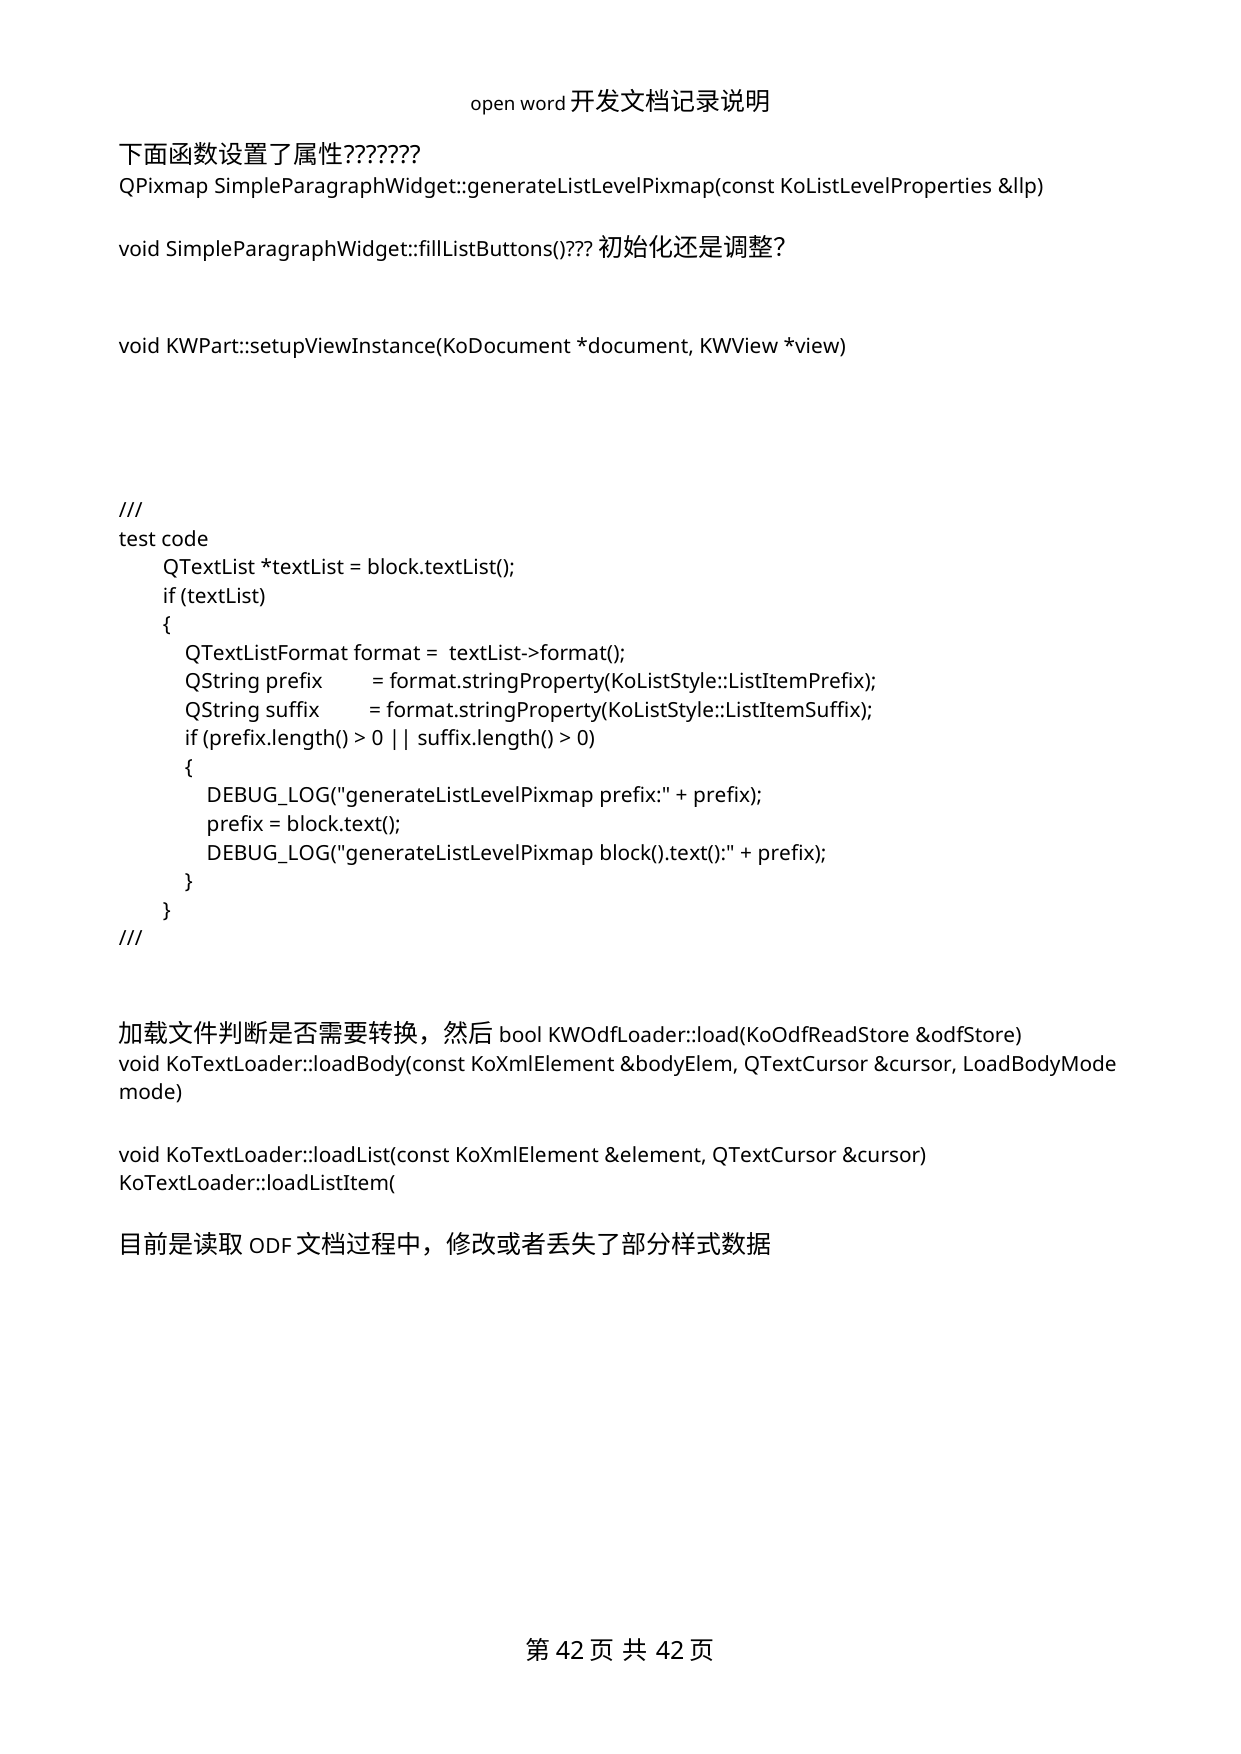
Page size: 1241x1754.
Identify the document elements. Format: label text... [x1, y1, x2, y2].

text DEBUG_LOG("generateListLevelPixmap prefix:" + prefix); [119, 780, 1121, 809]
text } [119, 866, 1121, 894]
text void KWPart::setupViewInstance(KoDocument *document, KWView *view) [119, 331, 1121, 359]
text prefix = block.text(); [119, 809, 1121, 837]
text { [119, 752, 1121, 780]
text /// [119, 495, 1121, 523]
text void SimpleParagraphWidget::fillListButtons()??? 初始化还是调整？ [119, 234, 1121, 263]
text QTextListFormat format = textList->format(); [119, 638, 1121, 666]
text QString suffix = format.stringProperty(KoListStyle::ListItemSuffix); [119, 695, 1121, 723]
text void KoTextLoader::loadList(const KoXmlElement &element, QTextCursor &cursor) [119, 1140, 1121, 1168]
text DEBUG_LOG("generateListLevelPixmap block().text():" + prefix); [119, 837, 1121, 866]
text test code [119, 523, 1121, 552]
text if (textList) [119, 581, 1121, 609]
text { [119, 609, 1121, 638]
text void KoTextLoader::loadBody(const KoXmlElement &bodyElem, QTextCursor &cursor, LoadBodyMode mode) [119, 1049, 1121, 1106]
text QString prefix = format.stringProperty(KoListStyle::ListItemPrefix); [119, 666, 1121, 695]
text } [119, 894, 1121, 923]
text 目前是读取ODF文档过程中，修改或者丢失了部分样式数据 [119, 1231, 1121, 1260]
text 下面函数设置了属性??????? [119, 137, 1121, 171]
text if (prefix.length() > 0 || suffix.length() > 0) [119, 723, 1121, 752]
text QPixmap SimpleParagraphWidget::generateListLevelPixmap(const KoListLevelProperties &llp) [119, 171, 1121, 200]
text 加载文件判断是否需要转换，然后bool KWOdfLoader::load(KoOdfReadStore &odfStore) [119, 1019, 1121, 1049]
text KoTextLoader::loadListItem( [119, 1168, 1121, 1197]
text /// [119, 923, 1121, 952]
text QTextList *textList = block.textList(); [119, 552, 1121, 581]
